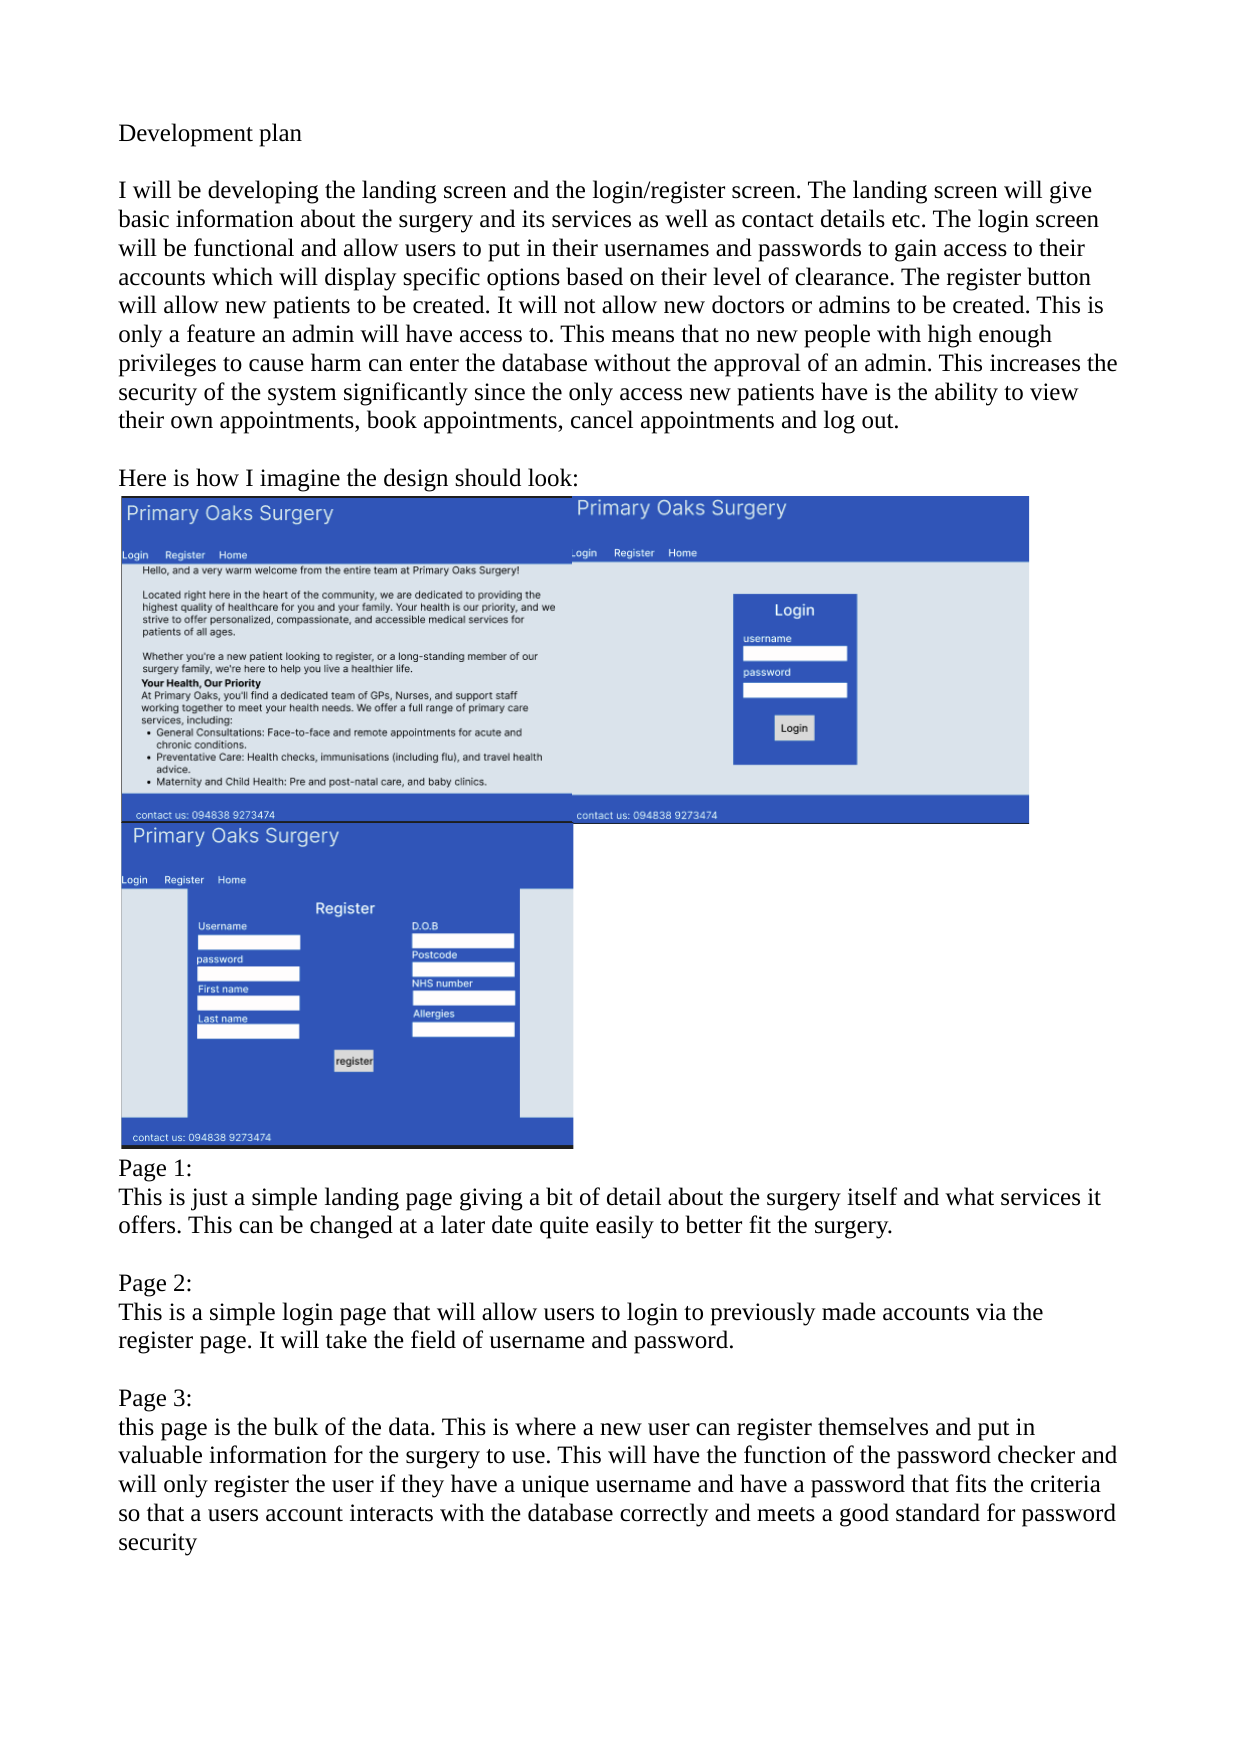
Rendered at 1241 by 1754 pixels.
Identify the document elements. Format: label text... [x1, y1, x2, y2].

text Development plan [118, 118, 1122, 147]
text this page is the bulk of the data. This is where a new user can register themselves and put in valuable information for the surgery to use. This will have the function of the password checker and will only register the user if they have a unique username and have a password that fits the criteria so that a users account interacts with the database correctly and meets a good standard for password security [118, 1412, 1122, 1556]
text Here is how I imagine the design should look: [118, 463, 1122, 492]
picture [121, 496, 1030, 1149]
text Page 3: [118, 1383, 1122, 1412]
text This is just a simple landing page giving a bit of detail about the surgery itself and what services it offers. This can be changed at a later date quite easily to better fit the surgery. [118, 1182, 1122, 1239]
text Page 2: [118, 1268, 1122, 1297]
text I will be developing the landing screen and the login/register screen. The landing screen will give basic information about the surgery and its services as well as contact details etc. The login screen will be functional and allow users to put in their usernames and passwords to gain access to their accounts which will display specific options based on their level of clearance. The register button will allow new patients to be created. It will not allow new doctors or admins to be created. This is only a feature an admin will have access to. This means that no new people with high enough privileges to cause harm can enter the database without the approval of an admin. This increases the security of the system significantly since the only access new patients have is the ability to view their own appointments, book appointments, cancel appointments and log out. [118, 176, 1122, 434]
text This is a simple login page that will allow users to login to previously made accounts via the register page. It will take the field of username and password. [118, 1297, 1122, 1354]
text Page 1: [118, 1153, 1122, 1182]
